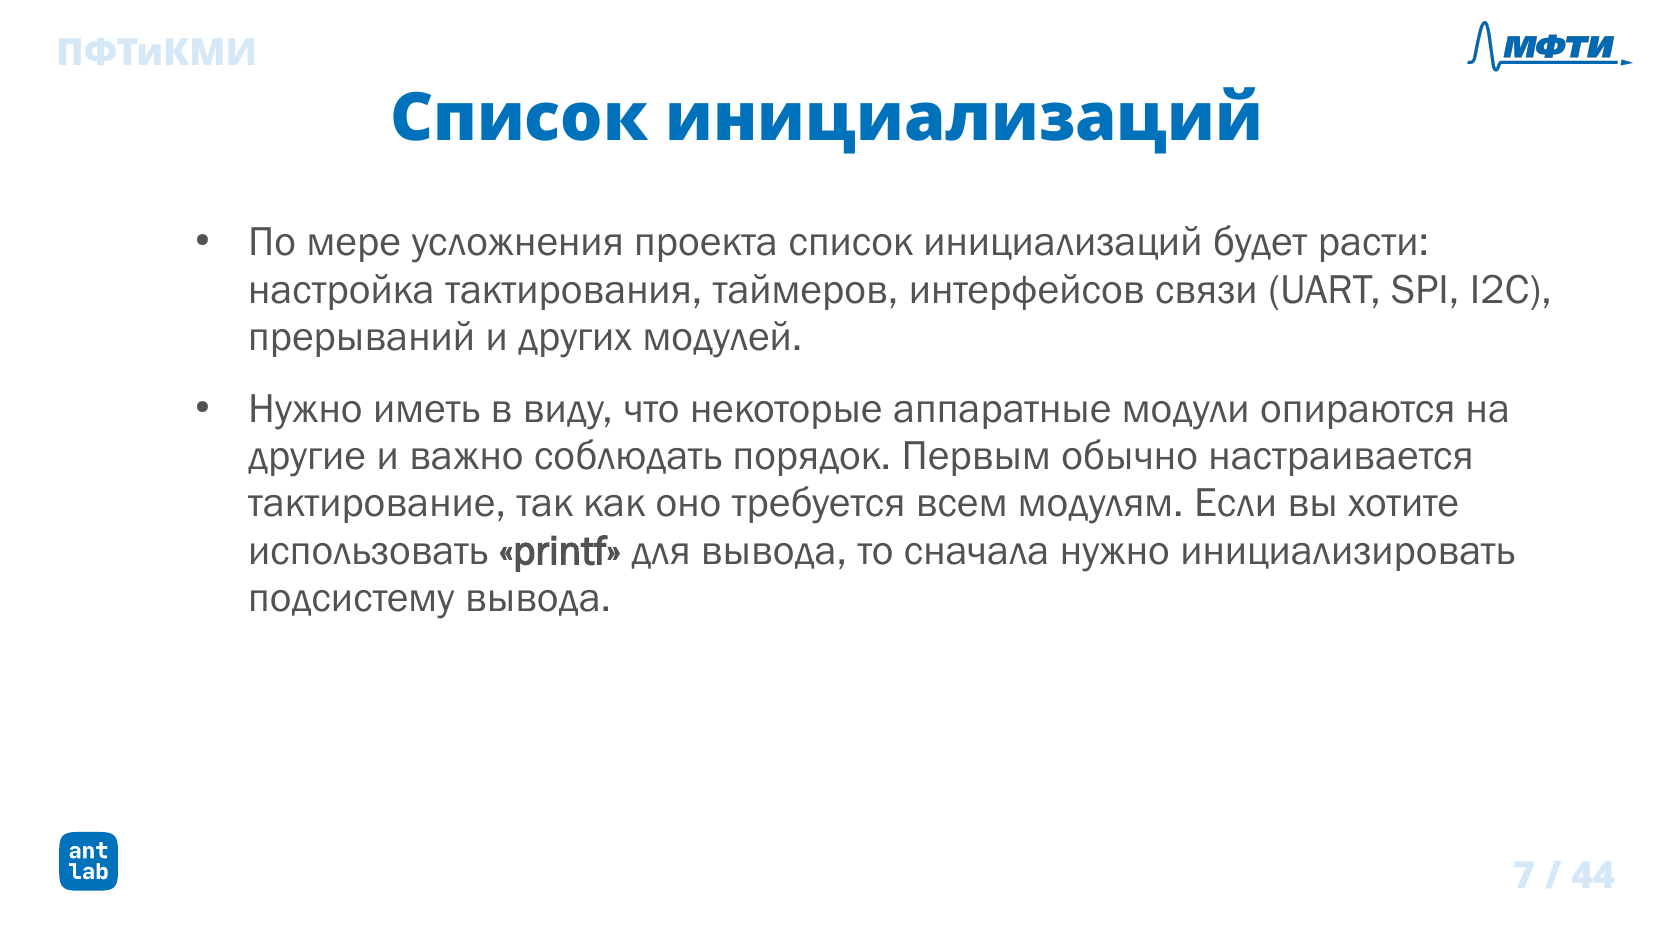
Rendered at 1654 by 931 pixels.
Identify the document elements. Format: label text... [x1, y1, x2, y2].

picture [1446, 0, 1654, 93]
list По мере усложнения проекта список инициализаций будет расти: настройка тактирования, таймеров, интерфейсов связи (UART, SPI, I2C), прерываний и других модулей. Нужно иметь в виду, что некоторые аппаратные модули опираются на другие и важно соблюдать порядок. Первым обычно настраивается тактирование, так как оно требуется всем модулям. Если вы хотите использовать «printf» для вывода, то сначала нужно инициализировать подсистему вывода. [177, 217, 1571, 758]
title Список инициализаций [82, 20, 1571, 209]
